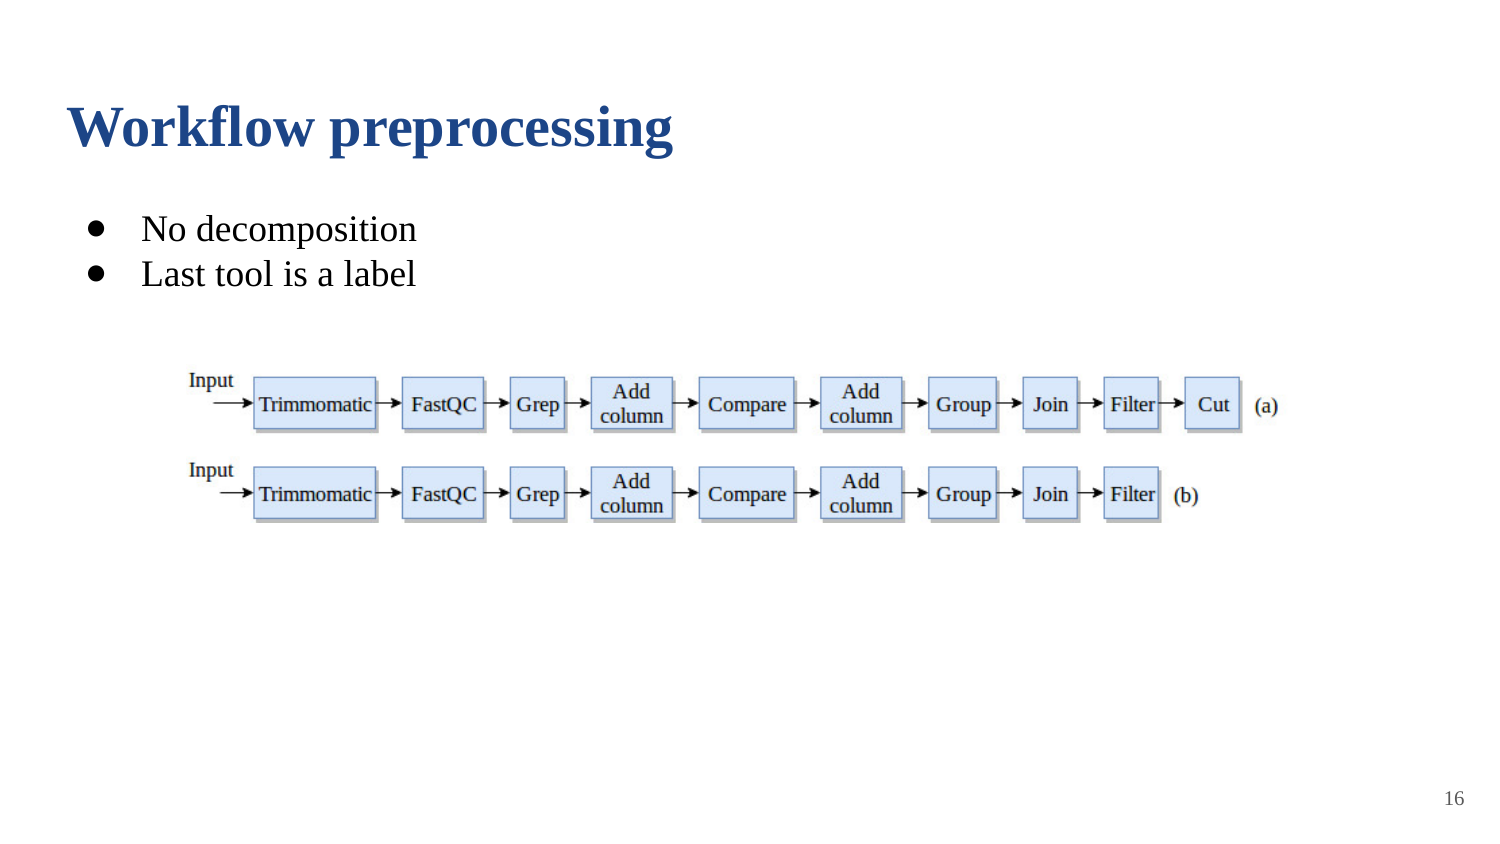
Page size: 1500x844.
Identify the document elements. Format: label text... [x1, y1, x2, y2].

list No decomposition Last tool is a label [51, 189, 1449, 750]
slide_number [1389, 764, 1480, 830]
title Workflow preprocessing [51, 72, 1449, 167]
picture [186, 364, 1294, 523]
